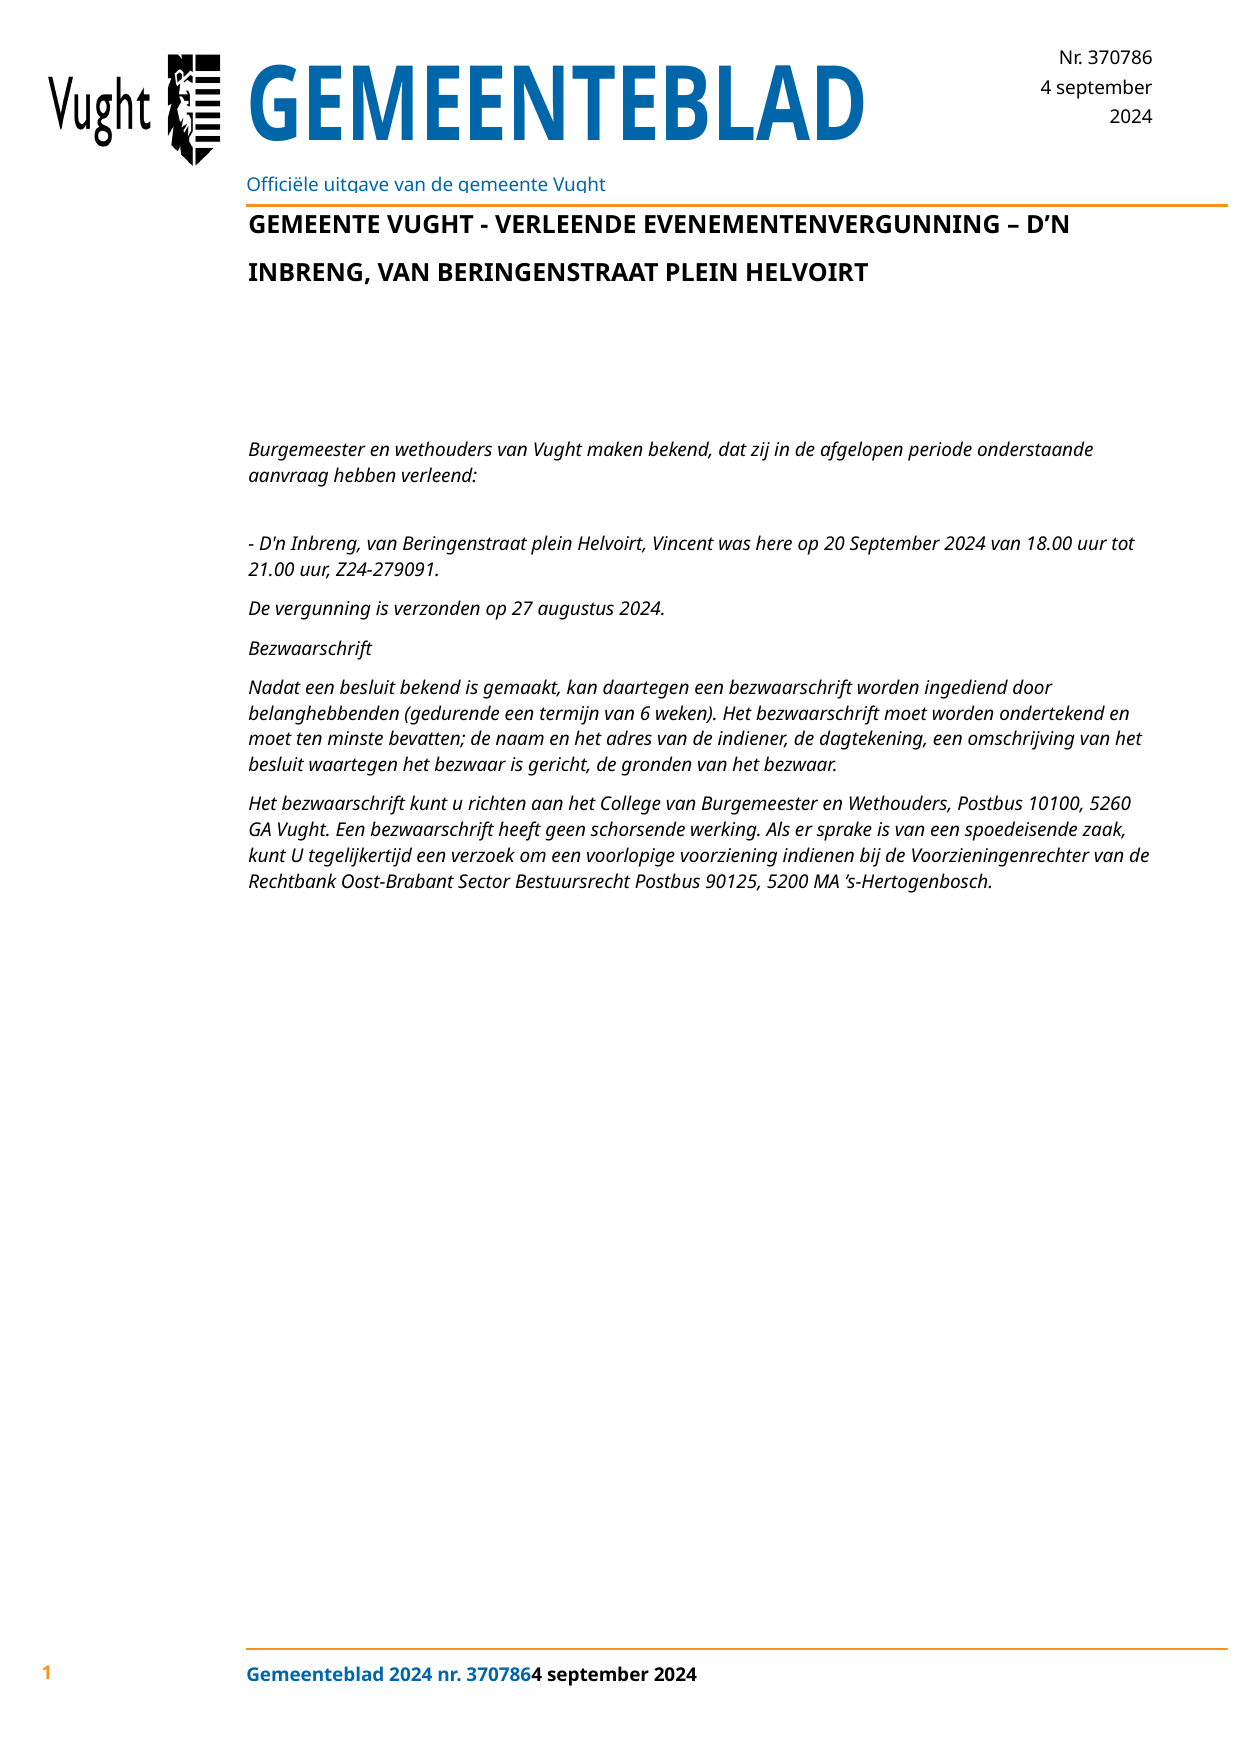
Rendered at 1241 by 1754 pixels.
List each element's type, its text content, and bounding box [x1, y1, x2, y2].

text GEMEENTE VUGHT - VERLEENDE EVENEMENTENVERGUNNING – D’N INBRENG, VAN BERINGENSTRAAT PLEIN HELVOIRT [248, 207, 1152, 288]
text Bezwaarschrift [248, 635, 1152, 661]
text Nadat een besluit bekend is gemaakt, kan daartegen een bezwaarschrift worden ingediend door belanghebbenden (gedurende een termijn van 6 weken). Het bezwaarschrift moet worden ondertekend en moet ten minste bevatten; de naam en het adres van de indiener, de dagtekening, een omschrijving van het besluit waartegen het bezwaar is gericht, de gronden van het bezwaar. [248, 674, 1152, 777]
text - D'n Inbreng, van Beringenstraat plein Helvoirt, Vincent was here op 20 September 2024 van 18.00 uur tot 21.00 uur, Z24-279091. [248, 531, 1152, 582]
picture [41, 47, 231, 172]
text Burgemeester en wethouders van Vught maken bekend, dat zij in de afgelopen periode onderstaande aanvraag hebben verleend: [248, 436, 1152, 487]
text Het bezwaarschrift kunt u richten aan het College van Burgemeester en Wethouders, Postbus 10100, 5260 GA Vught. Een bezwaarschrift heeft geen schorsende werking. Als er sprake is van een spoedeisende zaak, kunt U tegelijkertijd een verzoek om een voorlopige voorziening indienen bij de Voorzieningenrechter van de Rechtbank Oost-Brabant Sector Bestuursrecht Postbus 90125, 5200 MA ’s-Hertogenbosch. [248, 791, 1152, 893]
text De vergunning is verzonden op 27 augustus 2024. [248, 596, 1152, 621]
